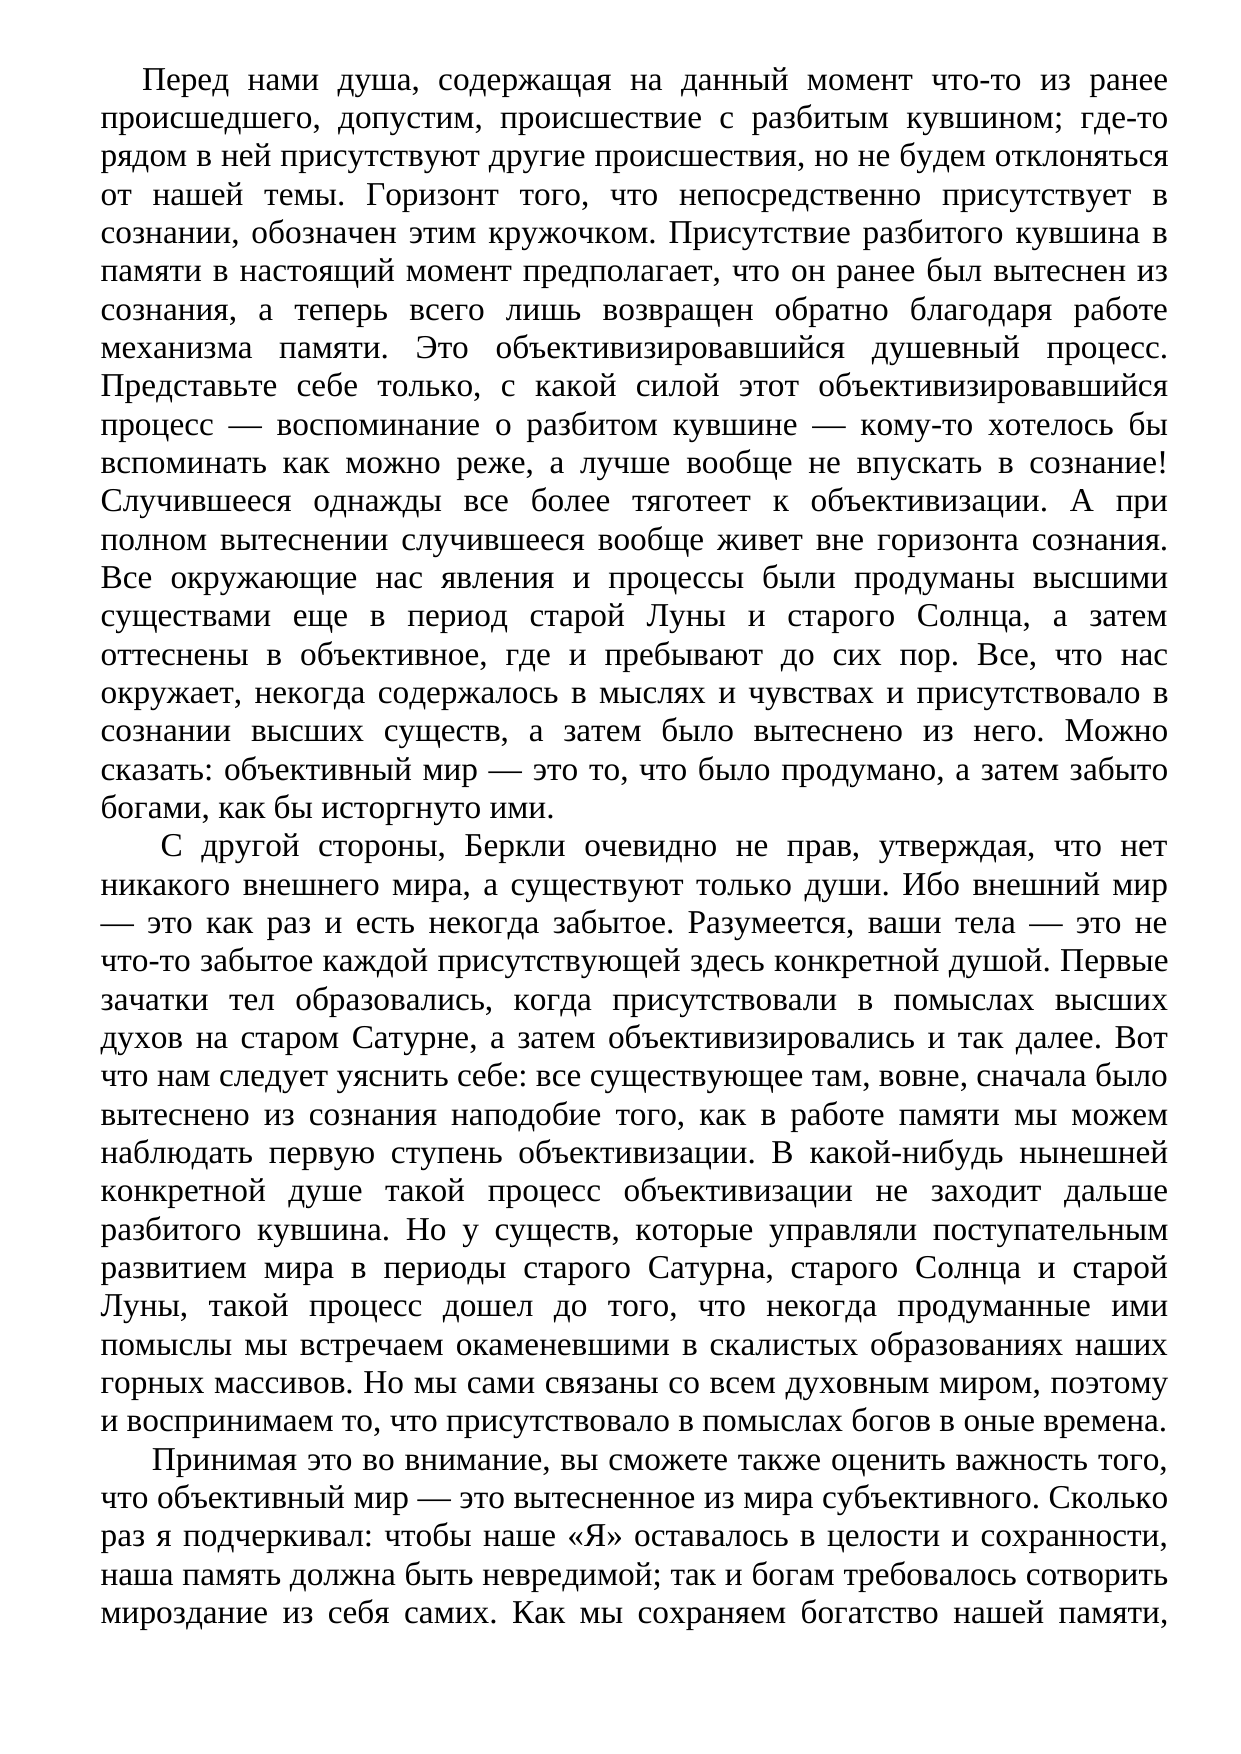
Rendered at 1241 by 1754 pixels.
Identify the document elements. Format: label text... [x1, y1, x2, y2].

text С другой стороны, Беркли очевидно не прав, утверждая, что нет никакого внешнего мира, а существуют только души. Ибо внешний мир — это как раз и есть некогда забытое. Разумеется, ваши тела — это не что-то забытое каждой присутствующей здесь конкретной душой. Первые зачатки тел образовались, когда присутствовали в помыслах высших духов на старом Сатурне, а затем объективизировались и так далее. Вот что нам следует уяснить себе: все существующее там, вовне, сначала было вытеснено из сознания наподобие того, как в работе памяти мы можем наблюдать первую ступень объективизации. В какой-нибудь нынешней конкретной душе такой процесс объективизации не заходит дальше разбитого кувшина. Но у существ, которые управляли поступательным развитием мира в периоды старого Сатурна, старого Солнца и старой Луны, такой процесс дошел до того, что некогда продуманные ими помыслы мы встречаем окаменевшими в скалистых образованиях наших горных массивов. Но мы сами связаны со всем духовным миром, поэтому и воспринимаем то, что присутствовало в помыслах богов в оные времена. [100, 826, 1169, 1439]
text Перед нами душа, содержащая на данный момент что-то из ранее происшедшего, допустим, происшествие с разбитым кувшином; где-то рядом в ней присутствуют другие происшествия, но не будем отклоняться от нашей темы. Горизонт того, что непосредственно присутствует в сознании, обозначен этим кружочком. Присутствие разбитого кувшина в памяти в настоящий момент предполагает, что он ранее был вытеснен из сознания, а теперь всего лишь возвращен обратно благодаря работе механизма памяти. Это объективизировавшийся душевный процесс. Представьте себе только, с какой силой этот объективизировавшийся процесс — воспоминание о разбитом кувшине — кому-то хотелось бы вспоминать как можно реже, а лучше вообще не впускать в сознание! Случившееся однажды все более тяготеет к объективизации. А при полном вытеснении случившееся вообще живет вне горизонта сознания. Все окружающие нас явления и процессы были продуманы высшими существами еще в период старой Луны и старого Солнца, а затем оттеснены в объективное, где и пребывают до сих пор. Все, что нас окружает, некогда содержалось в мыслях и чувствах и присутствовало в сознании высших существ, а затем было вытеснено из него. Можно сказать: объективный мир — это то, что было продумано, а затем забыто богами, как бы исторгнуто ими. [100, 59, 1169, 826]
text Принимая это во внимание, вы сможете также оценить важность того, что объективный мир — это вытесненное из мира субъективного. Сколько раз я подчеркивал: чтобы наше «Я» оставалось в целости и сохранности, наша память должна быть невредимой; так и богам требовалось сотворить мироздание из себя самих. Как мы сохраняем богатство нашей памяти, [100, 1439, 1169, 1631]
